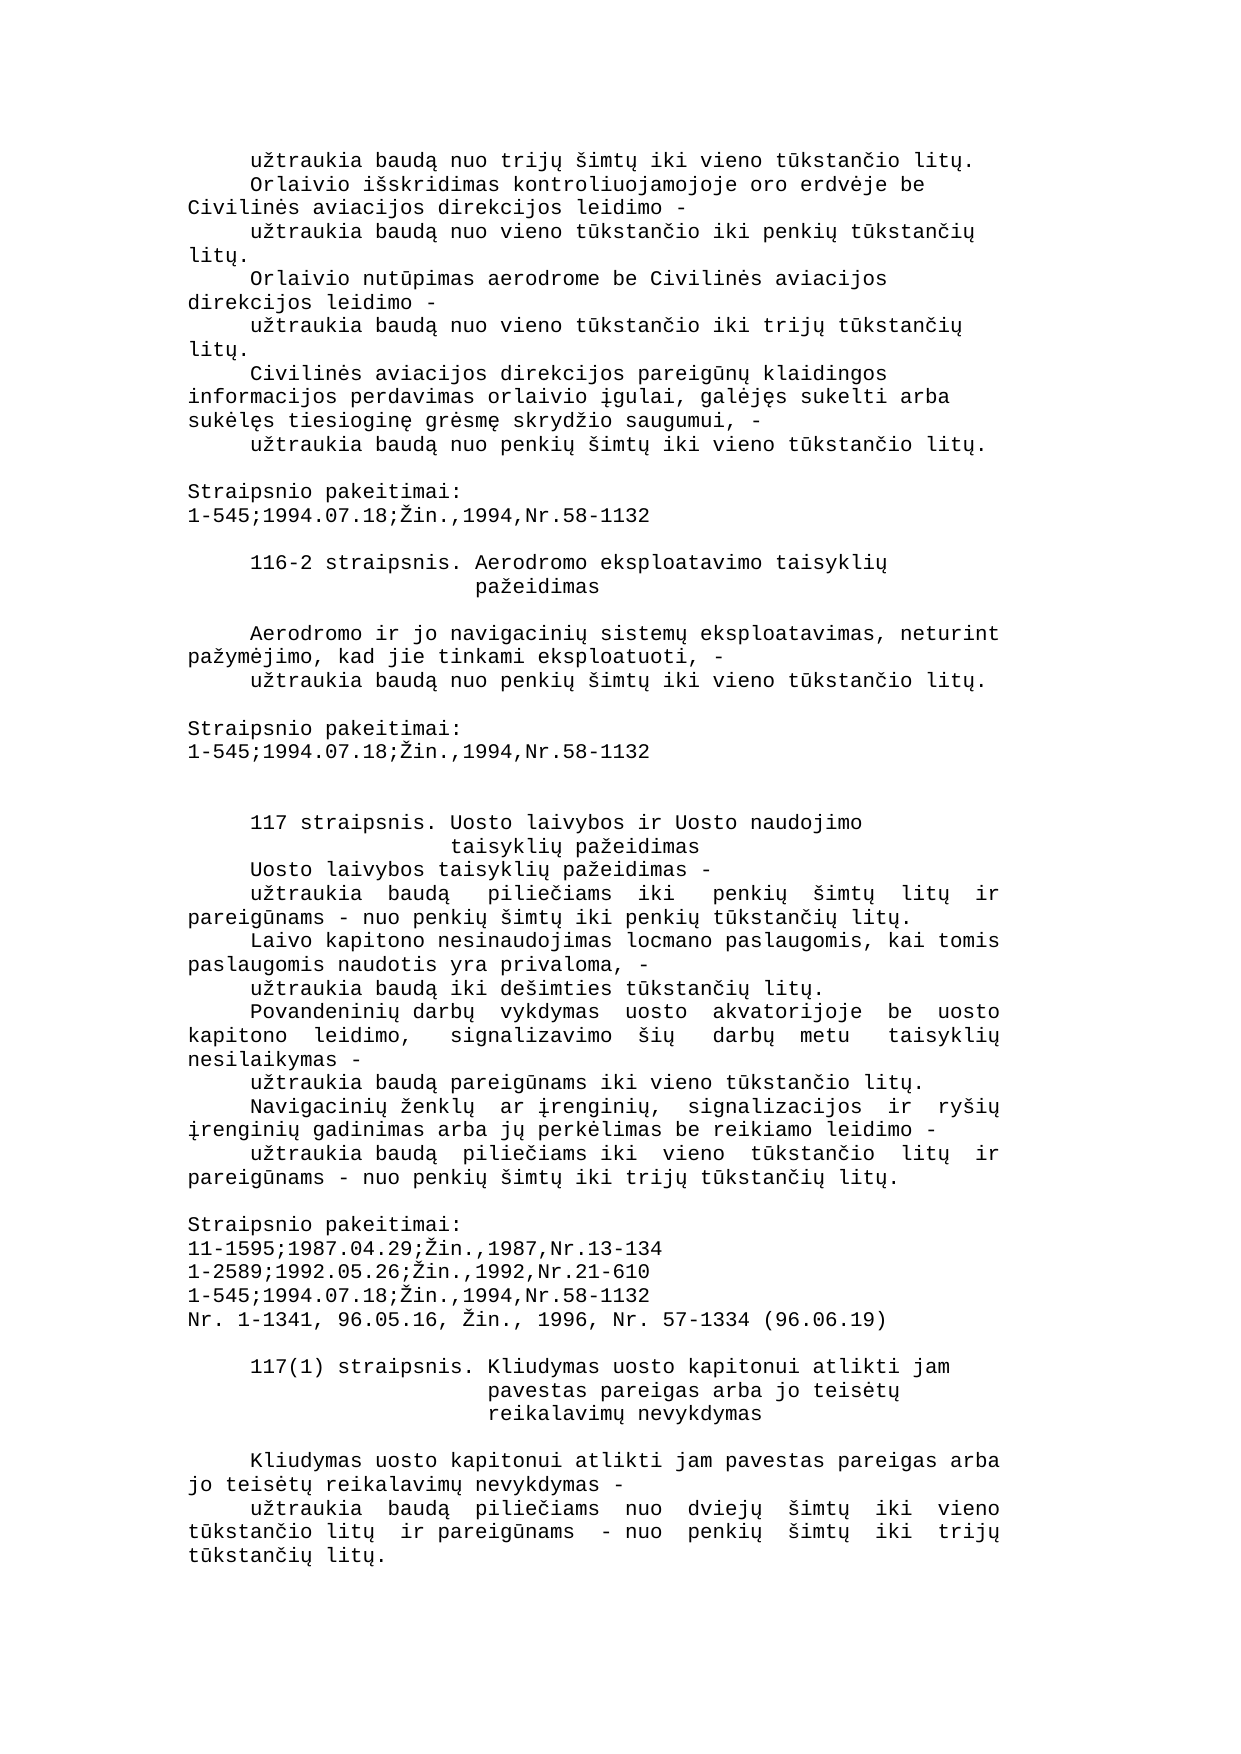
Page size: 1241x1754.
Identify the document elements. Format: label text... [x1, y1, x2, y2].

text pareigūnams - nuo penkių šimtų iki trijų tūkstančių litų. [187, 1167, 1053, 1190]
text Laivo kapitono nesinaudojimas locmano paslaugomis, kai tomis [187, 930, 1053, 954]
text Orlaivio nutūpimas aerodrome be Civilinės aviacijos [187, 268, 1053, 292]
text Straipsnio pakeitimai: [187, 481, 1053, 505]
text sukėlęs tiesioginę grėsmę skrydžio saugumui, - [187, 410, 1053, 434]
text užtraukia baudą nuo penkių šimtų iki vieno tūkstančio litų. [187, 670, 1053, 694]
text Aerodromo ir jo navigacinių sistemų eksploatavimas, neturint [187, 623, 1053, 647]
text Uosto laivybos taisyklių pažeidimas - [187, 859, 1053, 883]
text paslaugomis naudotis yra privaloma, - [187, 954, 1053, 978]
text užtraukia baudą nuo penkių šimtų iki vieno tūkstančio litų. [187, 434, 1053, 457]
text Nr. 1-1341, 96.05.16, Žin., 1996, Nr. 57-1334 (96.06.19) [187, 1309, 1053, 1332]
text litų. [187, 244, 1053, 268]
text 116-2 straipsnis. Aerodromo eksploatavimo taisyklių [187, 552, 1053, 576]
text kapitono leidimo, signalizavimo šių darbų metu taisyklių [187, 1025, 1053, 1048]
text litų. [187, 339, 1053, 363]
text pažeidimas [187, 576, 1053, 599]
text 117(1) straipsnis. Kliudymas uosto kapitonui atlikti jam [187, 1356, 1053, 1379]
text pareigūnams - nuo penkių šimtų iki penkių tūkstančių litų. [187, 907, 1053, 930]
text informacijos perdavimas orlaivio įgulai, galėjęs sukelti arba [187, 386, 1053, 410]
text 1-545;1994.07.18;Žin.,1994,Nr.58-1132 [187, 505, 1053, 528]
text Povandeninių darbų vykdymas uosto akvatorijoje be uosto [187, 1001, 1053, 1025]
text pavestas pareigas arba jo teisėtų [187, 1379, 1053, 1403]
text užtraukia baudą piliečiams iki penkių šimtų litų ir [187, 883, 1053, 907]
text užtraukia baudą iki dešimties tūkstančių litų. [187, 978, 1053, 1001]
text užtraukia baudą pareigūnams iki vieno tūkstančio litų. [187, 1072, 1053, 1096]
text Orlaivio išskridimas kontroliuojamojoje oro erdvėje be [187, 174, 1053, 197]
text užtraukia baudą nuo vieno tūkstančio iki penkių tūkstančių [187, 221, 1053, 244]
text reikalavimų nevykdymas [187, 1403, 1053, 1427]
text užtraukia baudą nuo trijų šimtų iki vieno tūkstančio litų. [187, 150, 1053, 174]
text 11-1595;1987.04.29;Žin.,1987,Nr.13-134 [187, 1238, 1053, 1261]
text nesilaikymas - [187, 1048, 1053, 1072]
text 1-545;1994.07.18;Žin.,1994,Nr.58-1132 [187, 741, 1053, 765]
text Straipsnio pakeitimai: [187, 717, 1053, 741]
text pažymėjimo, kad jie tinkami eksploatuoti, - [187, 647, 1053, 670]
text įrenginių gadinimas arba jų perkėlimas be reikiamo leidimo - [187, 1119, 1053, 1143]
text užtraukia baudą piliečiams nuo dviejų šimtų iki vieno [187, 1498, 1053, 1521]
text 1-545;1994.07.18;Žin.,1994,Nr.58-1132 [187, 1285, 1053, 1309]
text tūkstančių litų. [187, 1545, 1053, 1569]
text jo teisėtų reikalavimų nevykdymas - [187, 1474, 1053, 1498]
text 1-2589;1992.05.26;Žin.,1992,Nr.21-610 [187, 1261, 1053, 1285]
text taisyklių pažeidimas [187, 836, 1053, 859]
text užtraukia baudą nuo vieno tūkstančio iki trijų tūkstančių [187, 316, 1053, 339]
text Kliudymas uosto kapitonui atlikti jam pavestas pareigas arba [187, 1451, 1053, 1474]
text Straipsnio pakeitimai: [187, 1214, 1053, 1238]
text Navigacinių ženklų ar įrenginių, signalizacijos ir ryšių [187, 1096, 1053, 1119]
text Civilinės aviacijos direkcijos pareigūnų klaidingos [187, 363, 1053, 386]
text užtraukia baudą piliečiams iki vieno tūkstančio litų ir [187, 1143, 1053, 1167]
text Civilinės aviacijos direkcijos leidimo - [187, 197, 1053, 221]
text direkcijos leidimo - [187, 292, 1053, 316]
text 117 straipsnis. Uosto laivybos ir Uosto naudojimo [187, 812, 1053, 836]
text tūkstančio litų ir pareigūnams - nuo penkių šimtų iki trijų [187, 1521, 1053, 1545]
